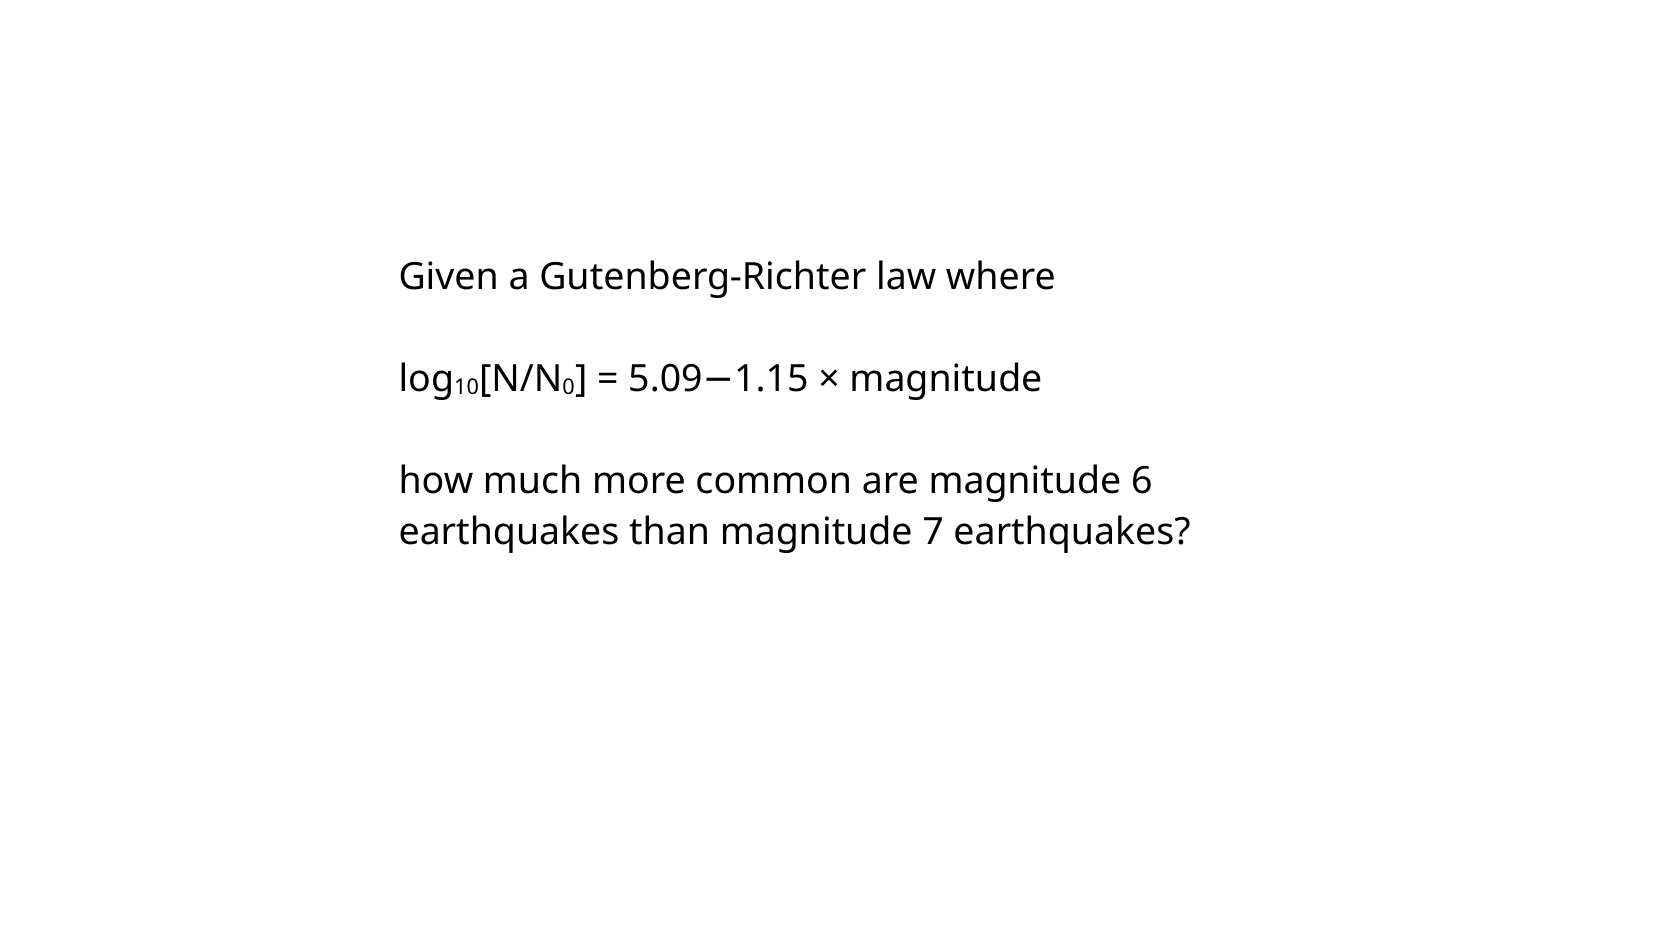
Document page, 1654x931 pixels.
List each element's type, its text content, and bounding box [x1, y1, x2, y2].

text_box Given a Gutenberg-Richter law where log10[N/N0] = 5.09−1.15 × magnitude how much more common are magnitude 6 earthquakes than magnitude 7 earthquakes? [383, 242, 1300, 715]
